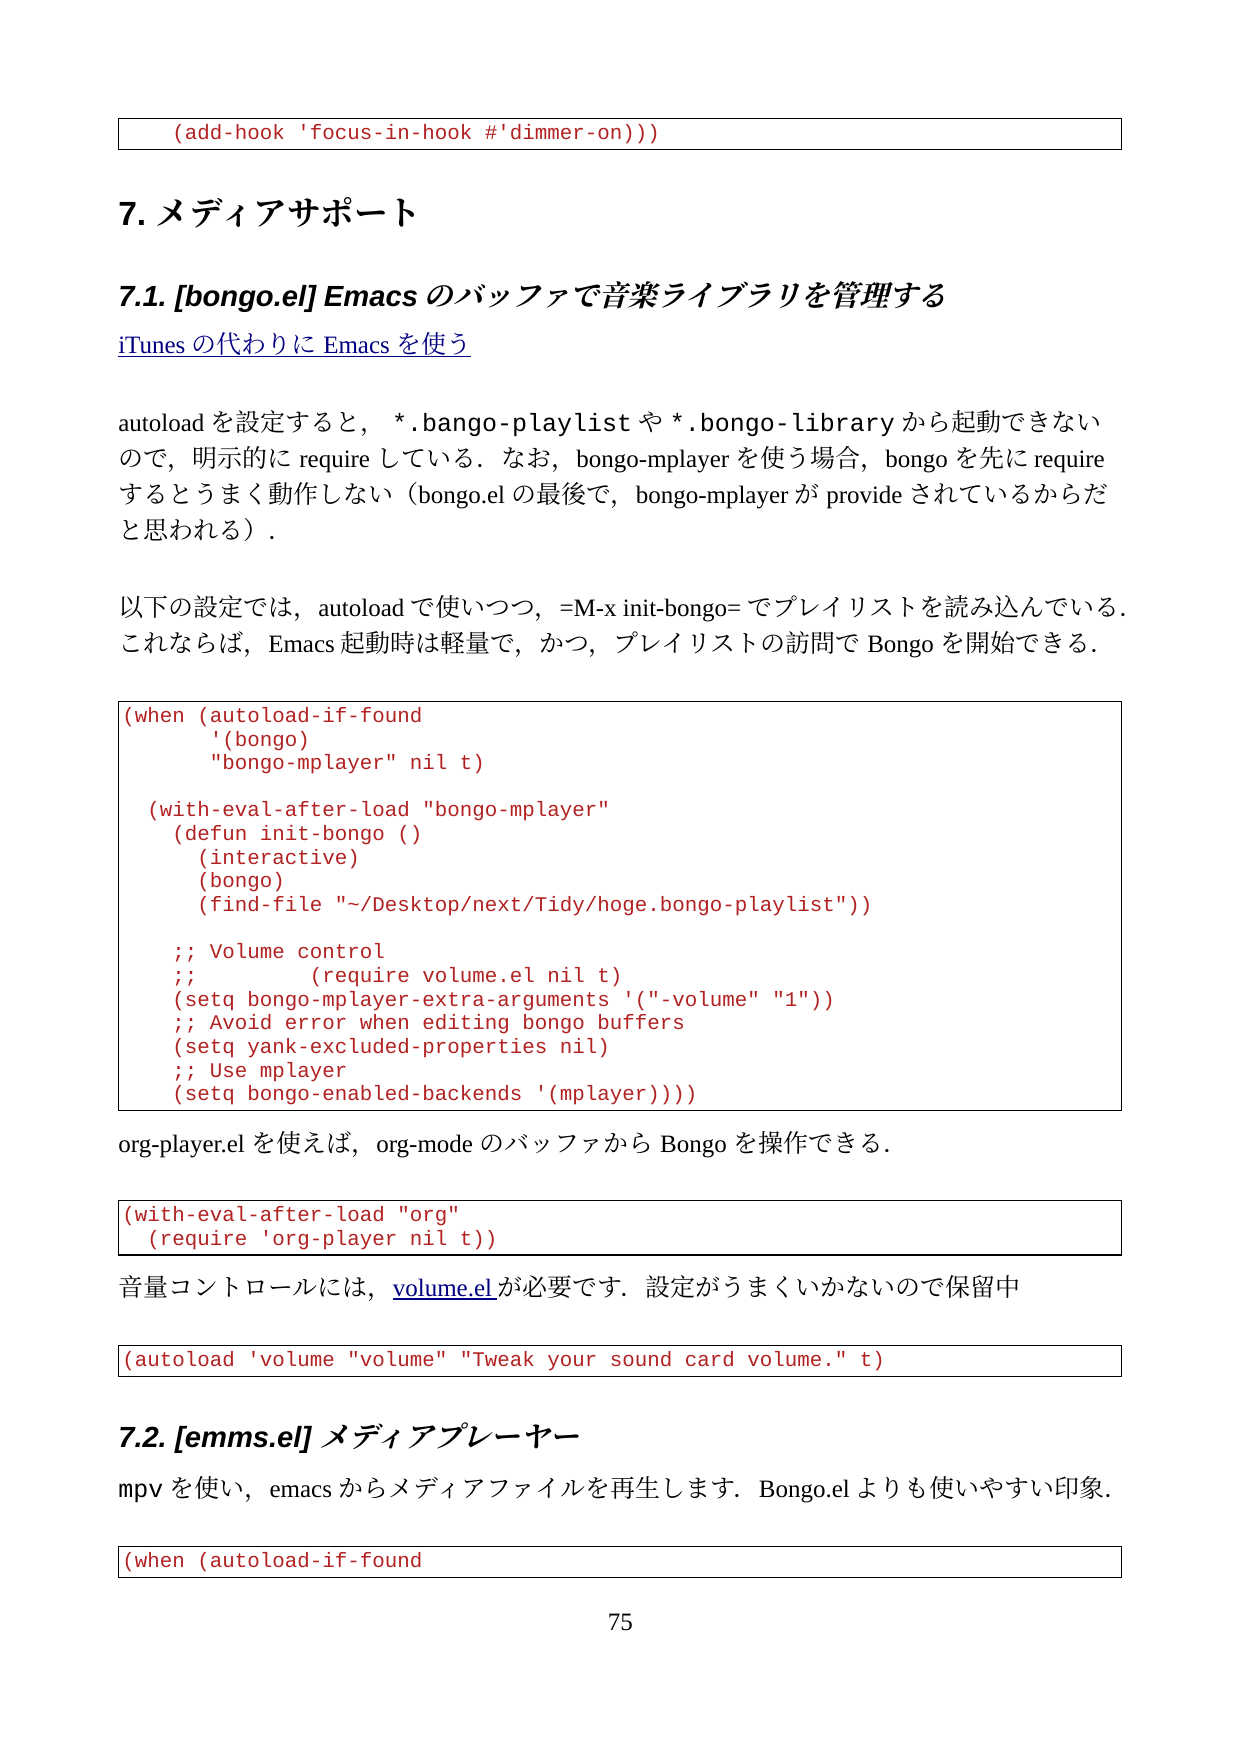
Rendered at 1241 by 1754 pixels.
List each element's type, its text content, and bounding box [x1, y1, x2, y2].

text (when (autoload-if-found [119, 702, 1121, 724]
subtitle [emms.el] メディアプレーヤー [118, 1414, 1122, 1456]
text ;; Volume control [119, 937, 1121, 961]
text (setq bongo-enabled-backends '(mplayer)))) [119, 1079, 1121, 1110]
text (defun init-bongo () [119, 819, 1121, 843]
text 音量コントロールには，volume.elが必要です．設定がうまくいかないので保留中 [118, 1268, 1122, 1333]
text (autoload 'volume "volume" "Tweak your sound card volume." t) [119, 1346, 1121, 1376]
text ;; Avoid error when editing bongo buffers [119, 1008, 1121, 1032]
text org-player.el を使えば，org-mode のバッファから Bongo を操作できる． [118, 1123, 1122, 1188]
text ;; Use mplayer [119, 1056, 1121, 1079]
text ;; (require volume.el nil t) [119, 961, 1121, 985]
text (setq yank-excluded-properties nil) [119, 1032, 1121, 1056]
subtitle [bongo.el] Emacsのバッファで音楽ライブラリを管理する [118, 273, 1122, 315]
text (find-file "~/Desktop/next/Tidy/hoge.bongo-playlist")) [119, 890, 1121, 914]
text '(bongo) [119, 724, 1121, 748]
text (require 'org-player nil t)) [119, 1224, 1121, 1254]
text (setq bongo-mplayer-extra-arguments '("-volume" "1")) [119, 985, 1121, 1008]
text 以下の設定では，autoload で使いつつ，=M-x init-bongo= でプレイリストを読み込んでいる．これならば，Emacs起動時は軽量で，かつ，プレイリストの訪問で Bongo を開始できる． [118, 588, 1122, 688]
text (interactive) [119, 843, 1121, 866]
subtitle メディアサポート [118, 187, 1122, 235]
text mpv を使い，emacs からメディアファイルを再生します．Bongo.elよりも使いやすい印象． [118, 1468, 1122, 1533]
text (bongo) [119, 866, 1121, 890]
text iTunes の代わりに Emacs を使う [118, 327, 1122, 390]
text autoload を設定すると， *.bango-playlist や *.bongo-library から起動できないので，明示的に require している．なお，bongo-mplayer を使う場合，bongo を先にrequireするとうまく動作しない（bongo.el の最後で，bongo-mplayer が provide されているからだと思われる）． [118, 402, 1122, 575]
text (with-eval-after-load "org" [119, 1201, 1121, 1224]
text (when (autoload-if-found [119, 1547, 1121, 1577]
text (with-eval-after-load "bongo-mplayer" [119, 796, 1121, 819]
text (add-hook 'focus-in-hook #'dimmer-on))) [119, 119, 1121, 149]
text "bongo-mplayer" nil t) [119, 748, 1121, 772]
